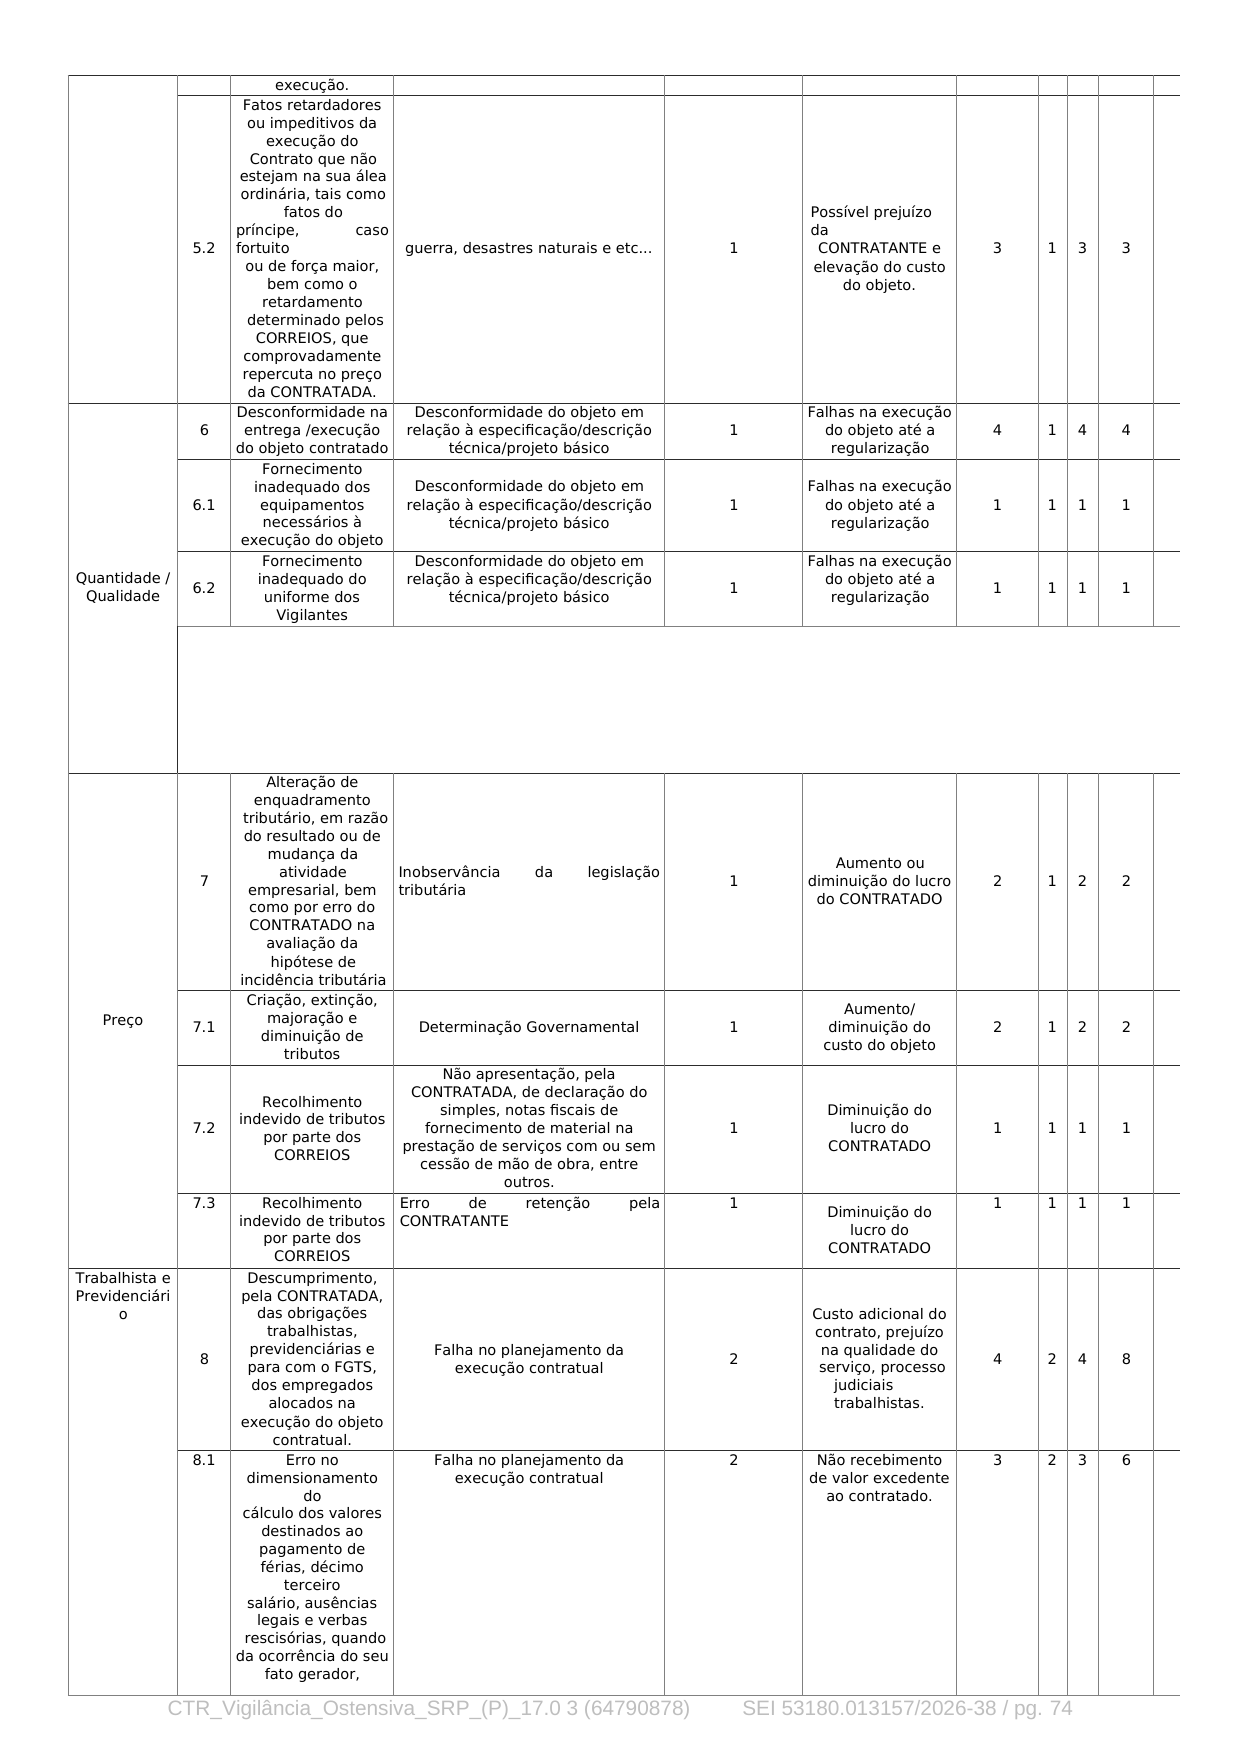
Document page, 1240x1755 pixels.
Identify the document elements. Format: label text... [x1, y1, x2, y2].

table_cell 4 [957, 1269, 1038, 1450]
table_cell 3 [957, 96, 1038, 402]
table_cell 1 [1099, 1066, 1153, 1193]
table_cell 1 [1068, 460, 1098, 551]
table_cell Falha no planejamento da execução contratual [394, 1269, 664, 1450]
table_cell Desconformidade do objeto em relação à especificação/descrição técnica/projeto básico [394, 404, 664, 459]
table_cell 4 [1099, 404, 1153, 459]
table_cell 2 [1099, 774, 1153, 990]
table_cell 7.2 [178, 1066, 230, 1193]
table_cell Criação, extinção, majoração e diminuição de tributos [231, 991, 393, 1064]
table_cell 1 [1039, 1066, 1067, 1193]
table_cell 3 [957, 1451, 1038, 1695]
table_cell Quantidade / Qualidade [69, 404, 177, 773]
table_cell Trabalhista e Previdenciário [69, 1269, 177, 1695]
table_cell Não apresentação, pela CONTRATADA, de declaração do simples, notas fiscais de fornecimento de material na prestação de serviços com ou sem cessão de mão de obra, entre outros. [394, 1066, 664, 1193]
table_cell Erro no dimensionamento do cálculo dos valores destinados ao pagamento de férias, décimo terceiro salário, ausências legais e verbas rescisórias, quando da ocorrência do seu fato gerador, [231, 1451, 393, 1695]
table_cell Falhas na execução do objeto até a regularização [803, 552, 956, 626]
table_cell Falhas na execução do objeto até a regularização [803, 460, 956, 551]
table_cell 7.3 [178, 1194, 230, 1268]
table_cell execução. [231, 76, 393, 95]
table_cell 1 [665, 552, 802, 626]
table_cell 1 [665, 460, 802, 551]
table_cell 1 [665, 96, 802, 402]
table_cell Diminuição do lucro do CONTRATADO [803, 1066, 956, 1193]
table_cell 2 [957, 991, 1038, 1064]
table_cell [1099, 76, 1153, 95]
table_cell 2 [665, 1269, 802, 1450]
table_cell 1 [957, 1066, 1038, 1193]
table_cell Falhas na execução do objeto até a regularização [803, 404, 956, 459]
table_cell 8.1 [178, 1451, 230, 1695]
table_cell Desconformidade do objeto em relação à especificação/descrição técnica/projeto básico [394, 552, 664, 626]
table_cell Recolhimento indevido de tributos por parte dos CORREIOS [231, 1066, 393, 1193]
table_cell 1 [665, 1194, 802, 1268]
table_cell 1 [957, 460, 1038, 551]
table_cell 1 [665, 1066, 802, 1193]
table_cell 1 [957, 552, 1038, 626]
table_cell 1 [1099, 552, 1153, 626]
table_cell [803, 76, 956, 95]
table_cell [1154, 76, 1180, 95]
table_cell [1154, 460, 1180, 551]
table_cell 3 [1068, 96, 1098, 402]
table_cell 6.2 [178, 552, 230, 626]
table_cell [1154, 1066, 1180, 1193]
table_cell [1154, 774, 1180, 990]
table_cell Aumento/diminuição do custo do objeto [803, 991, 956, 1064]
table_cell [1154, 1451, 1180, 1695]
table_cell 7 [178, 774, 230, 990]
table_cell 1 [1099, 460, 1153, 551]
table_cell 1 [1039, 96, 1067, 402]
table_cell 2 [1039, 1269, 1067, 1450]
table_cell Recolhimento indevido de tributos por parte dos CORREIOS [231, 1194, 393, 1268]
table_cell [178, 76, 230, 95]
table_cell 1 [665, 991, 802, 1064]
table_cell 1 [1039, 991, 1067, 1064]
table_cell Diminuição do lucro do CONTRATADO [803, 1194, 956, 1268]
table_cell 2 [1068, 991, 1098, 1064]
table_cell 3 [1068, 1451, 1098, 1695]
table_cell 6.1 [178, 460, 230, 551]
table_cell 1 [1068, 1066, 1098, 1193]
table_cell 7.1 [178, 991, 230, 1064]
table_cell Preço [69, 774, 177, 1268]
table_cell 1 [1039, 774, 1067, 990]
table_cell 1 [665, 774, 802, 990]
table_cell 3 [1099, 96, 1153, 402]
table_cell Possível prejuízo da CONTRATANTE e elevação do custo do objeto. [803, 96, 956, 402]
table_cell Aumento ou diminuição do lucro do CONTRATADO [803, 774, 956, 990]
table_cell 8 [178, 1269, 230, 1450]
table_cell [394, 76, 664, 95]
table_cell Fornecimento inadequado dos equipamentos necessários à execução do objeto [231, 460, 393, 551]
table_cell 1 [1039, 404, 1067, 459]
table_cell 6 [178, 404, 230, 459]
table_cell [1068, 76, 1098, 95]
table_cell 2 [1039, 1451, 1067, 1695]
table_cell 1 [1039, 460, 1067, 551]
table_cell [1154, 96, 1180, 402]
table_cell 1 [957, 1194, 1038, 1268]
table_cell 1 [1068, 1194, 1098, 1268]
table_cell [1154, 552, 1180, 626]
table_cell Erro de retenção pela CONTRATANTE [394, 1194, 664, 1268]
table_cell [1039, 76, 1067, 95]
table_cell 4 [1068, 1269, 1098, 1450]
table_cell 8 [1099, 1269, 1153, 1450]
table_cell guerra, desastres naturais e etc... [394, 96, 664, 402]
table_cell 1 [665, 404, 802, 459]
table_cell 1 [1099, 1194, 1153, 1268]
table_cell [665, 76, 802, 95]
table_cell 4 [957, 404, 1038, 459]
table_cell 1 [1039, 552, 1067, 626]
table_cell 2 [665, 1451, 802, 1695]
table_cell [178, 627, 1180, 773]
table_cell 2 [957, 774, 1038, 990]
table_cell 4 [1068, 404, 1098, 459]
table_cell 1 [1039, 1194, 1067, 1268]
table_cell Não recebimento de valor excedente ao contratado. [803, 1451, 956, 1695]
table_cell 2 [1099, 991, 1153, 1064]
table_cell Alteração de enquadramento tributário, em razão do resultado ou de mudança da atividade empresarial, bem como por erro do CONTRATADO na avaliação da hipótese de incidência tributária [231, 774, 393, 990]
table_cell Descumprimento, pela CONTRATADA, das obrigações trabalhistas, previdenciárias e para com o FGTS, dos empregados alocados na execução do objeto contratual. [231, 1269, 393, 1450]
table_cell [1154, 404, 1180, 459]
table_cell Determinação Governamental [394, 991, 664, 1064]
table_cell 5.2 [178, 96, 230, 402]
table_cell 1 [1068, 552, 1098, 626]
table_cell [957, 76, 1038, 95]
table_cell Fornecimento inadequado do uniforme dos Vigilantes [231, 552, 393, 626]
table_cell Falha no planejamento da execução contratual [394, 1451, 664, 1695]
table_cell Custo adicional do contrato, prejuízo na qualidade do serviço, processo judiciais trabalhistas. [803, 1269, 956, 1450]
table_cell [1154, 991, 1180, 1064]
table_cell Fatos retardadores ou impeditivos da execução do Contrato que não estejam na sua álea ordinária, tais como fatos do príncipe, caso fortuito ou de força maior, bem como o retardamento determinado pelos CORREIOS, que comprovadamente repercuta no preço da CONTRATADA. [231, 96, 393, 402]
table_cell 6 [1099, 1451, 1153, 1695]
table_cell [69, 76, 177, 402]
table_cell Desconformidade do objeto em relação à especificação/descrição técnica/projeto básico [394, 460, 664, 551]
table_cell Inobservância da legislação tributária [394, 774, 664, 990]
table_cell [1154, 1269, 1180, 1450]
table_cell [1154, 1194, 1180, 1268]
table_cell Desconformidade na entrega /execução do objeto contratado [231, 404, 393, 459]
table_cell 2 [1068, 774, 1098, 990]
